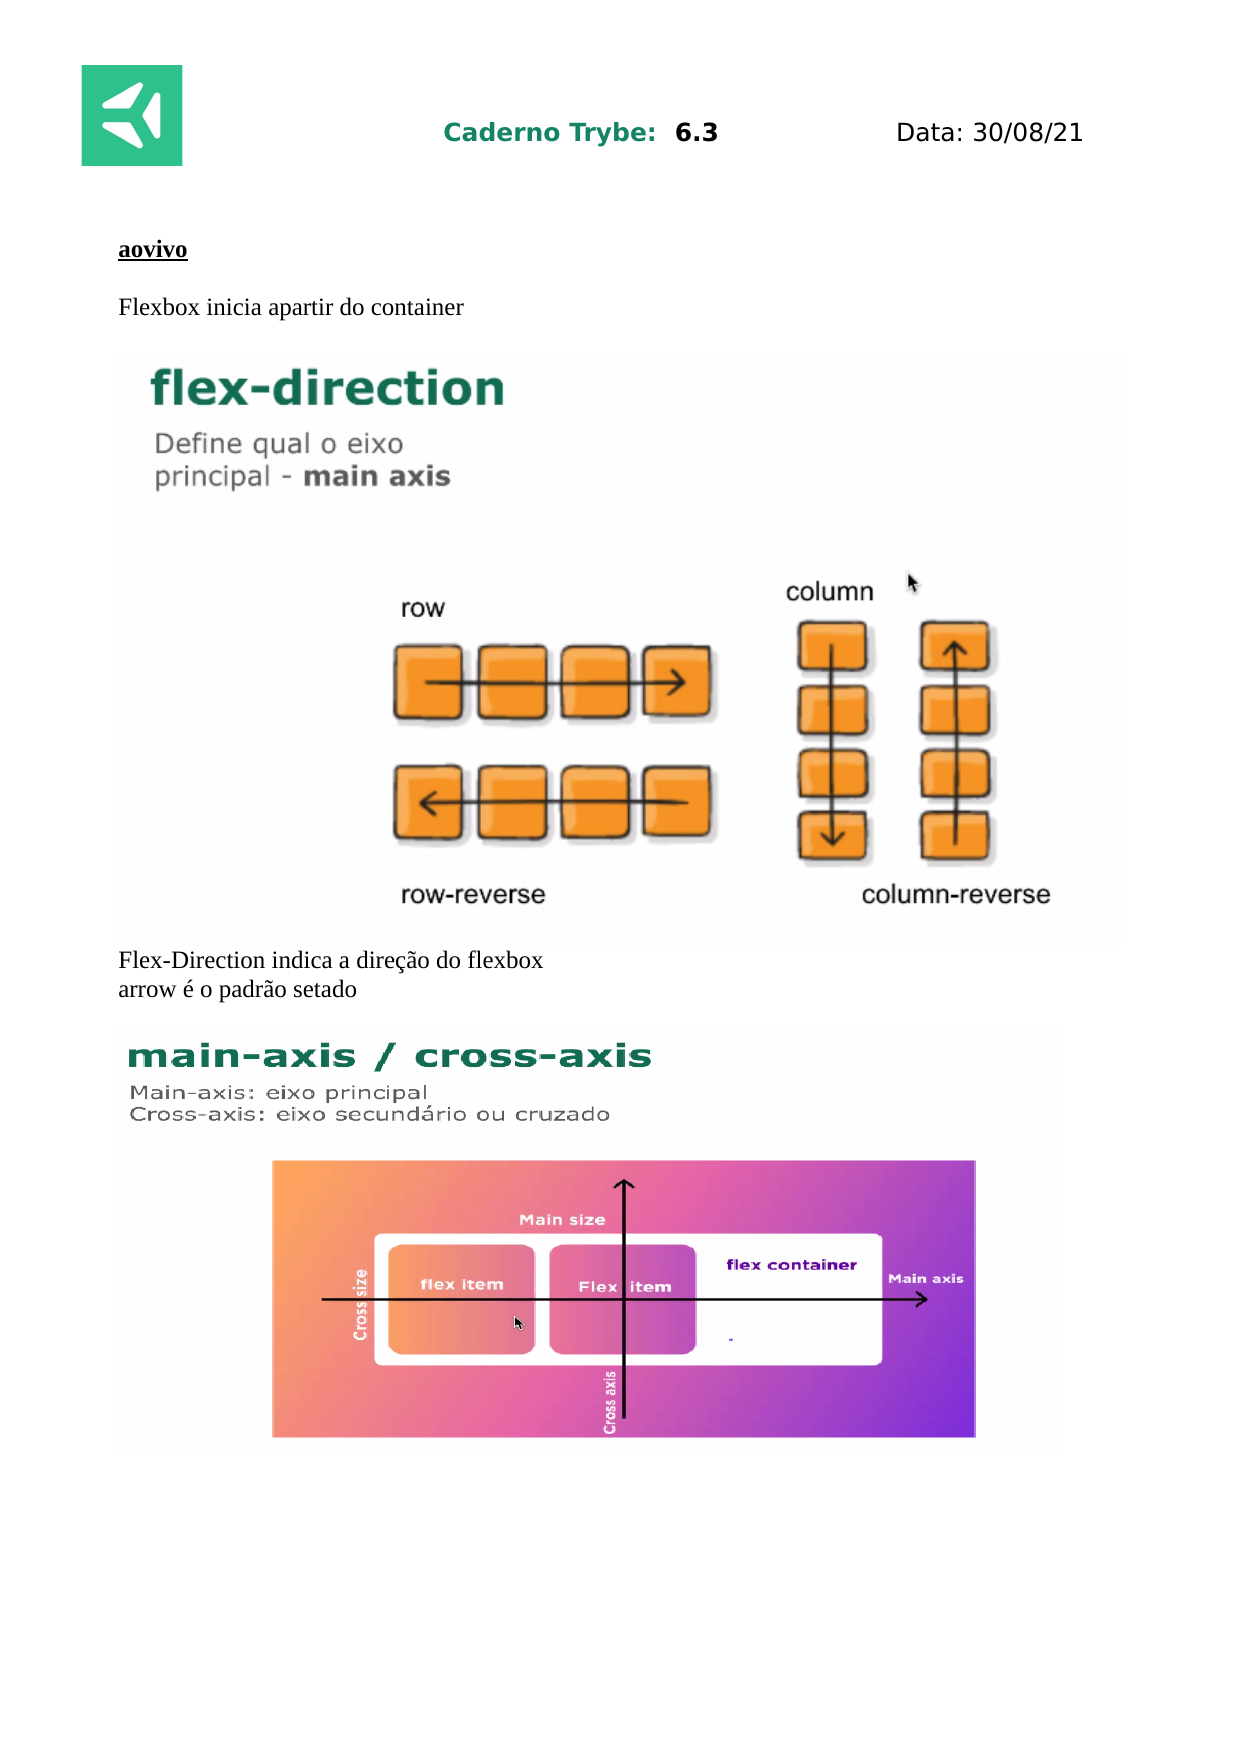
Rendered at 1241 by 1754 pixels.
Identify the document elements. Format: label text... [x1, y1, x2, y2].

picture [81, 65, 183, 166]
picture [117, 1028, 1065, 1456]
text arrow é o padrão setado [118, 974, 1122, 1003]
text Flex-Direction indica a direção do flexbox [118, 946, 1122, 974]
text aovivo [118, 234, 1122, 263]
picture [118, 351, 1123, 946]
text Flexbox inicia apartir do container [118, 292, 1122, 321]
